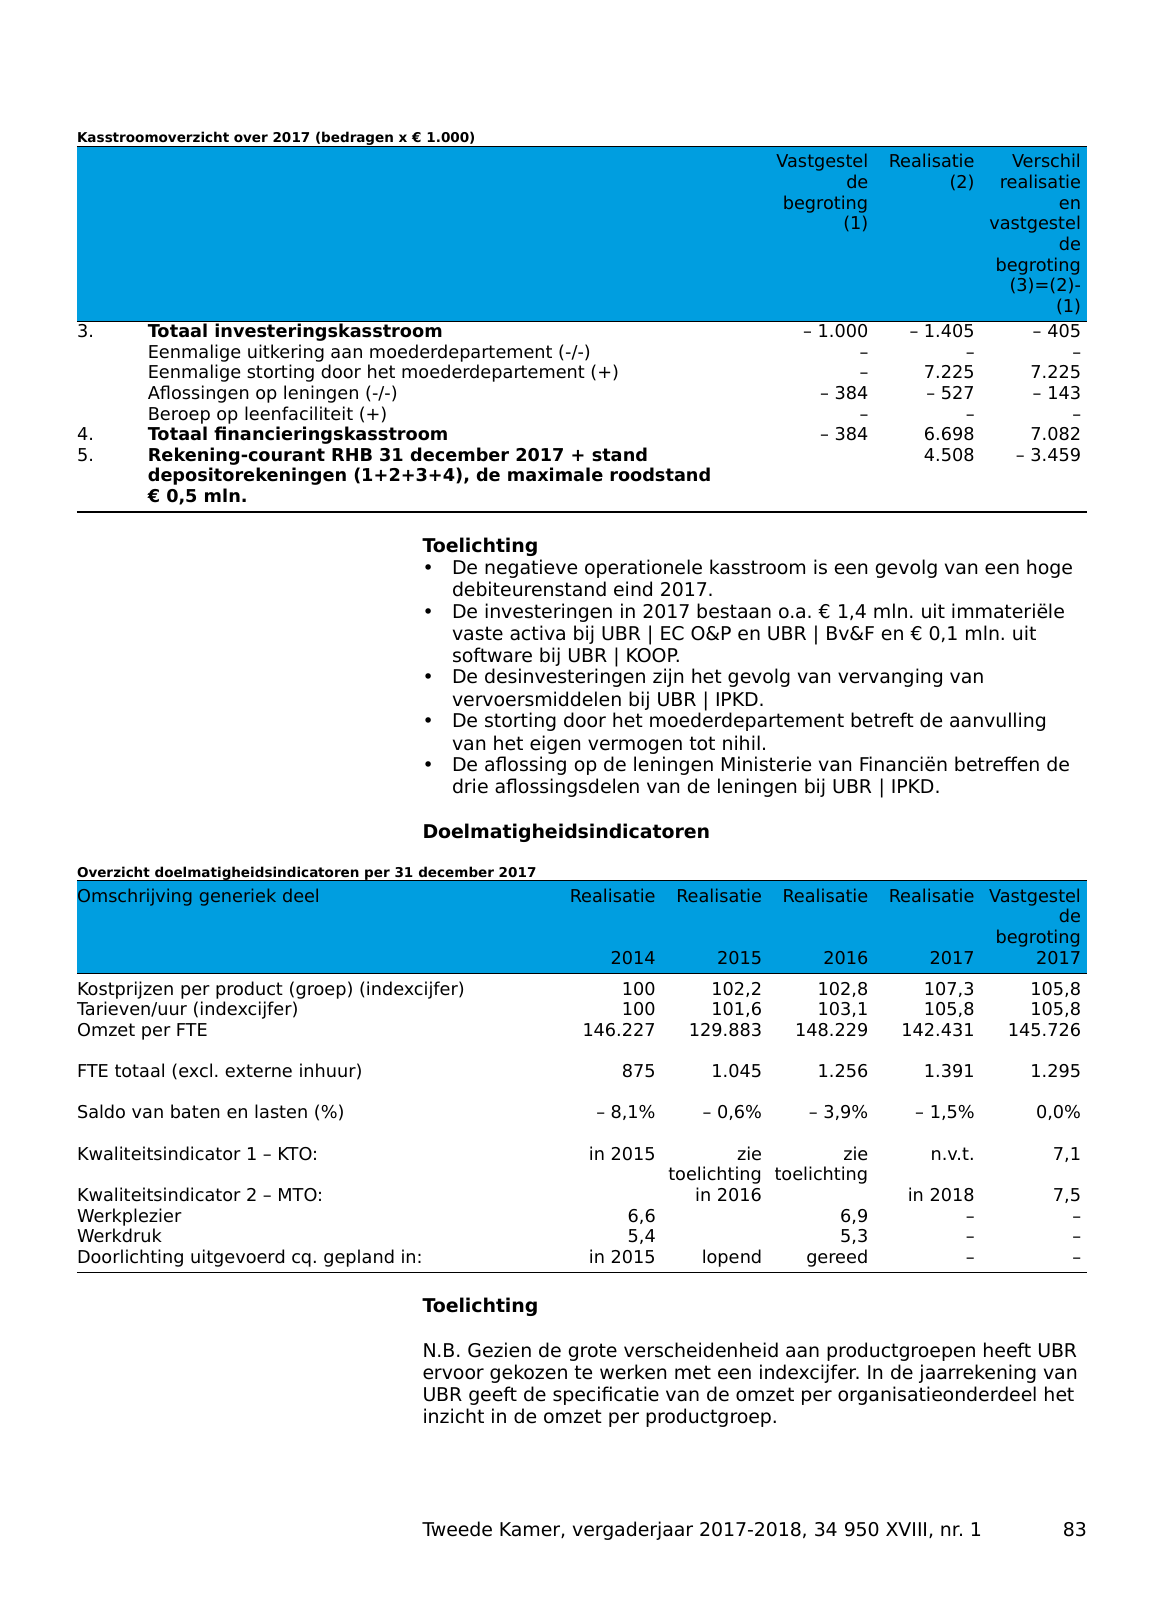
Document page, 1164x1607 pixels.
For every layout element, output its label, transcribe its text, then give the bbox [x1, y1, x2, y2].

table_cell Eenmalige uitkering aan moederdepartement (-/-) [142, 342, 768, 362]
table_cell 7,5 [980, 1185, 1087, 1206]
table_cell Aflossingen op leningen (-/-) [142, 383, 768, 403]
table_cell – [874, 404, 980, 424]
table_cell [77, 1123, 555, 1144]
table_cell 6.698 [874, 424, 980, 445]
table_cell [768, 445, 874, 511]
table_cell – [980, 342, 1087, 362]
table_cell FTE totaal (excl. externe inhuur) [77, 1061, 555, 1082]
table_cell 7.225 [980, 362, 1087, 383]
table_cell Omzet per FTE [77, 1020, 555, 1041]
table_cell [980, 1041, 1087, 1061]
table_cell – [874, 1247, 980, 1272]
subtitle Doelmatigheidsindicatoren [422, 821, 1087, 842]
table_cell [980, 1082, 1087, 1102]
table_cell [768, 1082, 874, 1102]
table_cell 148.229 [768, 1020, 874, 1041]
table_cell [874, 1123, 980, 1144]
table_cell [874, 1082, 980, 1102]
table_cell [77, 147, 142, 321]
table_cell 1.045 [661, 1061, 768, 1082]
table_cell Realisatie [555, 881, 661, 948]
table_cell [77, 342, 142, 362]
table_cell – 1.405 [874, 322, 980, 342]
table_cell 2017 [980, 948, 1087, 973]
table_cell Saldo van baten en lasten (%) [77, 1103, 555, 1123]
table_cell 105,8 [874, 999, 980, 1020]
table_cell gereed [768, 1247, 874, 1272]
table_cell in 2018 [874, 1185, 980, 1206]
table_cell lopend [661, 1247, 768, 1272]
table_cell [555, 1185, 661, 1206]
table_cell – 527 [874, 383, 980, 403]
table_cell Verschil realisatie en vastgestelde begroting (3)=(2)-(1) [980, 147, 1087, 321]
table_cell – [768, 404, 874, 424]
table_cell Werkplezier [77, 1206, 555, 1226]
table_cell – 143 [980, 383, 1087, 403]
table_cell 7,1 [980, 1144, 1087, 1185]
table_cell [77, 404, 142, 424]
table_cell 2016 [768, 948, 874, 973]
table_cell [768, 1185, 874, 1206]
table_cell 101,6 [661, 999, 768, 1020]
table_cell [768, 1123, 874, 1144]
table_cell [77, 362, 142, 383]
table_cell 875 [555, 1061, 661, 1082]
text • De negatieve operationele kasstroom is een gevolg van een hoge debiteurenstand eind 2017. [422, 557, 1087, 601]
table_cell in 2016 [661, 1185, 768, 1206]
table_cell 6,6 [555, 1206, 661, 1226]
table_cell Totaal financieringskasstroom [142, 424, 768, 445]
table_cell 5,3 [768, 1226, 874, 1247]
table_cell – [980, 1247, 1087, 1272]
table_cell – 0,6% [661, 1103, 768, 1123]
table_cell in 2015 [555, 1247, 661, 1272]
table_cell 0,0% [980, 1103, 1087, 1123]
table_cell [980, 1123, 1087, 1144]
table_cell – [874, 1226, 980, 1247]
table_cell Totaal investeringskasstroom [142, 322, 768, 342]
table_cell 103,1 [768, 999, 874, 1020]
table_cell Vastgestelde begroting (1) [768, 147, 874, 321]
table_cell [555, 1041, 661, 1061]
table_cell – 1,5% [874, 1103, 980, 1123]
table_header Kasstroomoverzicht over 2017 (bedragen x € 1.000) [77, 130, 1087, 146]
text • De storting door het moederdepartement betreft de aanvulling van het eigen vermogen tot nihil. [422, 710, 1087, 754]
table_cell – 8,1% [555, 1103, 661, 1123]
table_cell zie toelichting [661, 1144, 768, 1185]
table_cell 100 [555, 974, 661, 999]
table_cell Realisatie [874, 881, 980, 948]
table_cell 129.883 [661, 1020, 768, 1041]
table_cell – 405 [980, 322, 1087, 342]
table_cell – 384 [768, 424, 874, 445]
table_cell – [768, 362, 874, 383]
table_cell Doorlichting uitgevoerd cq. gepland in: [77, 1247, 555, 1272]
table_cell [661, 1123, 768, 1144]
table_cell Omschrijving generiek deel [77, 881, 555, 948]
table_cell – [980, 1206, 1087, 1226]
table_cell Kwaliteitsindicator 1 – KTO: [77, 1144, 555, 1185]
table_cell 105,8 [980, 999, 1087, 1020]
table_cell 142.431 [874, 1020, 980, 1041]
table_cell Kostprijzen per product (groep) (indexcijfer) [77, 974, 555, 999]
table_header Overzicht doelmatigheidsindicatoren per 31 december 2017 [77, 864, 1087, 880]
table_cell 105,8 [980, 974, 1087, 999]
table_cell [661, 1082, 768, 1102]
table_cell 2014 [555, 948, 661, 973]
table_cell [874, 1041, 980, 1061]
text • De investeringen in 2017 bestaan o.a. € 1,4 mln. uit immateriële vaste activa bij UBR | EC O&P en UBR | Bv&F en € 0,1 mln. uit software bij UBR | KOOP. [422, 601, 1087, 666]
table_cell Beroep op leenfaciliteit (+) [142, 404, 768, 424]
text • De desinvesteringen zijn het gevolg van vervanging van vervoersmiddelen bij UBR | IPKD. [422, 666, 1087, 710]
table_cell 7.225 [874, 362, 980, 383]
table_cell Realisatie (2) [874, 147, 980, 321]
table_cell [77, 1041, 555, 1061]
table_cell in 2015 [555, 1144, 661, 1185]
table_cell n.v.t. [874, 1144, 980, 1185]
table_cell 4. [77, 424, 142, 445]
table_cell Werkdruk [77, 1226, 555, 1247]
table_cell Kwaliteitsindicator 2 – MTO: [77, 1185, 555, 1206]
table_cell Realisatie [661, 881, 768, 948]
table_cell 5,4 [555, 1226, 661, 1247]
table_cell [142, 147, 768, 321]
text N.B. Gezien de grote verscheidenheid aan productgroepen heeft UBR ervoor gekozen te werken met een indexcijfer. In de jaarrekening van UBR geeft de specificatie van de omzet per organisatieonderdeel het inzicht in de omzet per productgroep. [422, 1339, 1087, 1427]
table_cell 107,3 [874, 974, 980, 999]
table_cell [77, 1082, 555, 1102]
table_cell – 3,9% [768, 1103, 874, 1123]
table_cell 6,9 [768, 1206, 874, 1226]
table_cell 2017 [874, 948, 980, 973]
table_cell 102,2 [661, 974, 768, 999]
table_cell Tarieven/uur (indexcijfer) [77, 999, 555, 1020]
table_cell zie toelichting [768, 1144, 874, 1185]
table_cell [768, 1041, 874, 1061]
table_cell – 384 [768, 383, 874, 403]
table_cell [77, 383, 142, 403]
table_cell 145.726 [980, 1020, 1087, 1041]
table_cell Rekening-courant RHB 31 december 2017 + stand depositorekeningen (1+2+3+4), de maximale roodstand € 0,5 mln. [142, 445, 768, 511]
table_cell 1.391 [874, 1061, 980, 1082]
table_cell 3. [77, 322, 142, 342]
table_cell 1.295 [980, 1061, 1087, 1082]
table_cell [661, 1206, 768, 1226]
table_cell – [980, 404, 1087, 424]
table_cell 146.227 [555, 1020, 661, 1041]
table_cell – 3.459 [980, 445, 1087, 511]
table_cell Realisatie [768, 881, 874, 948]
table_cell [661, 1226, 768, 1247]
table_cell 102,8 [768, 974, 874, 999]
subtitle Toelichting [422, 1295, 1087, 1317]
table_cell 1.256 [768, 1061, 874, 1082]
table_cell [77, 948, 555, 973]
table_cell 4.508 [874, 445, 980, 511]
table_cell [661, 1041, 768, 1061]
table_cell 2015 [661, 948, 768, 973]
table_cell – [874, 1206, 980, 1226]
table_cell – [980, 1226, 1087, 1247]
table_cell 100 [555, 999, 661, 1020]
table_cell – 1.000 [768, 322, 874, 342]
table_cell 7.082 [980, 424, 1087, 445]
table_cell [555, 1082, 661, 1102]
table_cell Eenmalige storting door het moederdepartement (+) [142, 362, 768, 383]
table_cell Vastgestelde begroting [980, 881, 1087, 948]
table_cell [555, 1123, 661, 1144]
table_cell 5. [77, 445, 142, 511]
subtitle Toelichting [422, 534, 1087, 557]
table_cell – [768, 342, 874, 362]
table_cell – [874, 342, 980, 362]
text • De aflossing op de leningen Ministerie van Financiën betreffen de drie aflossingsdelen van de leningen bij UBR | IPKD. [422, 754, 1087, 798]
